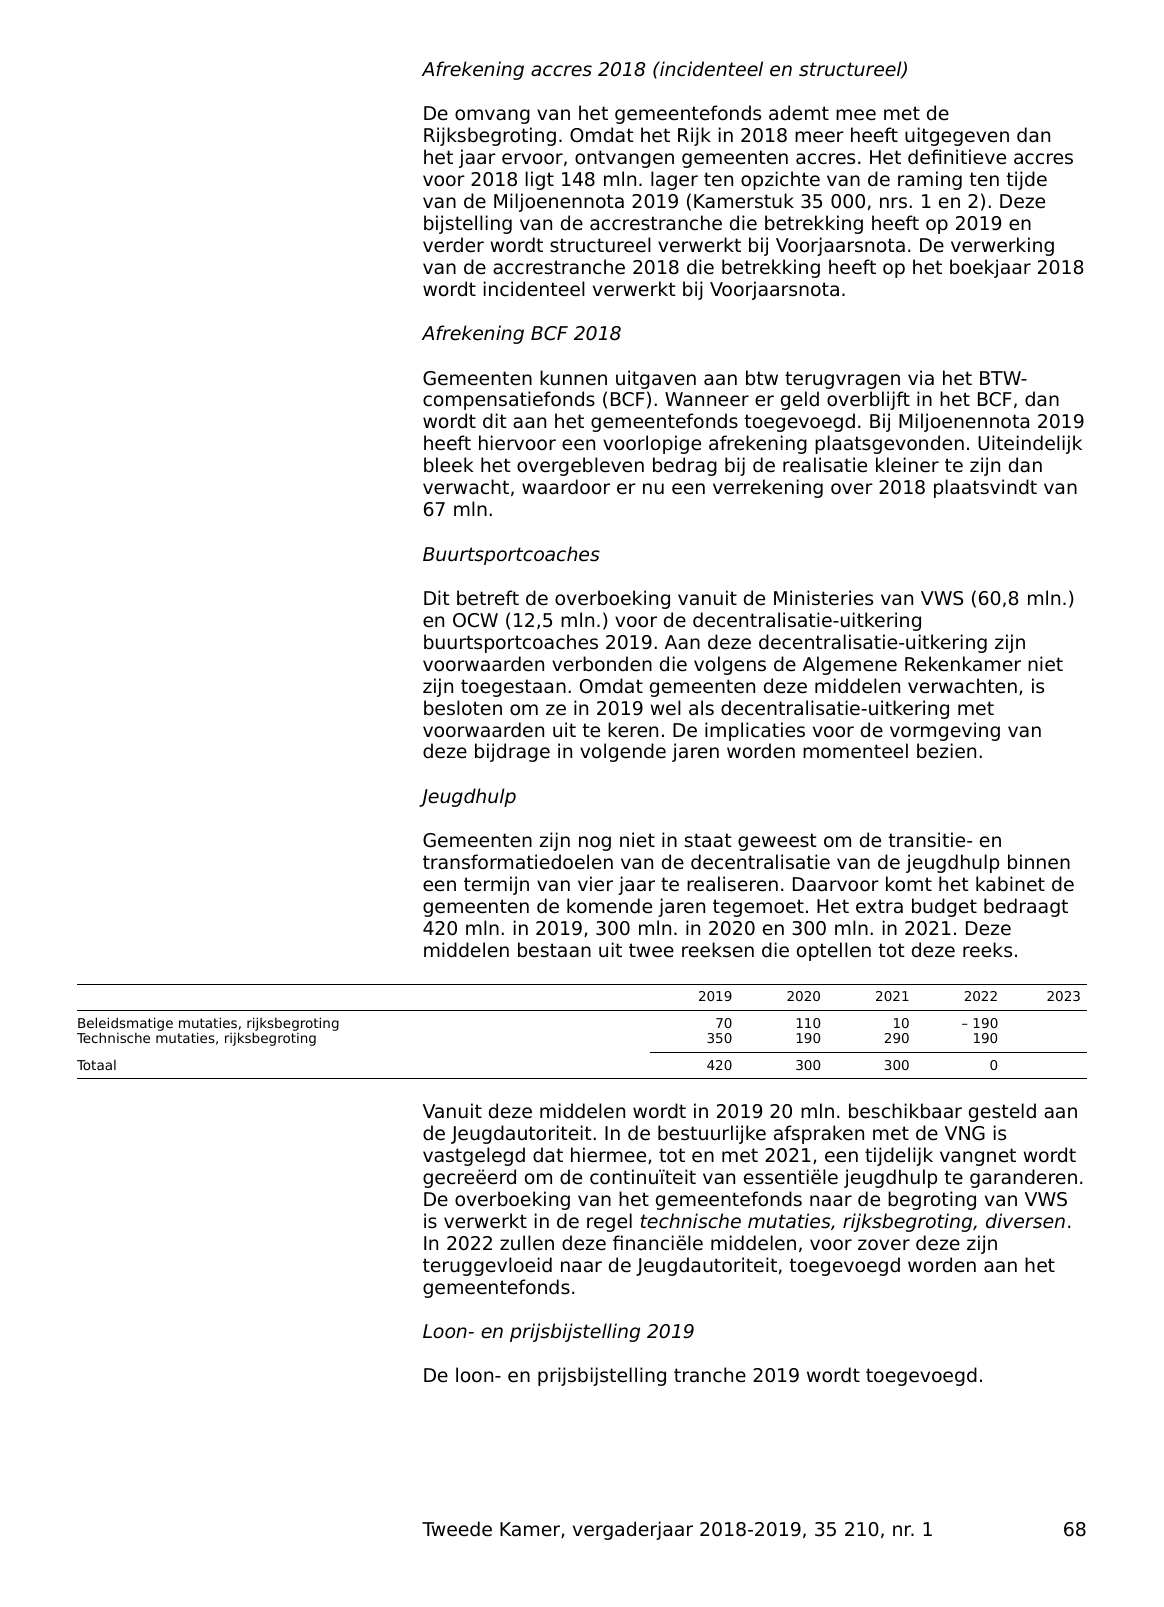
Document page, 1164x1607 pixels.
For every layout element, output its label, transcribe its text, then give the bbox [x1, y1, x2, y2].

subtitle Loon- en prijsbijstelling 2019 [422, 1321, 1087, 1343]
table_cell Beleidsmatige mutaties, rijksbegroting [77, 1011, 649, 1031]
table_cell 300 [827, 1053, 915, 1078]
table_header 2021 [827, 985, 915, 1010]
table_header [77, 985, 649, 1010]
table_header 2019 [650, 985, 738, 1010]
text De omvang van het gemeentefonds ademt mee met de Rijksbegroting. Omdat het Rijk in 2018 meer heeft uitgegeven dan het jaar ervoor, ontvangen gemeenten accres. Het definitieve accres voor 2018 ligt 148 mln. lager ten opzichte van de raming ten tijde van de Miljoenennota 2019 (Kamerstuk 35 000, nrs. 1 en 2). Deze bijstelling van de accrestranche die betrekking heeft op 2019 en verder wordt structureel verwerkt bij Voorjaarsnota. De verwerking van de accrestranche 2018 die betrekking heeft op het boekjaar 2018 wordt incidenteel verwerkt bij Voorjaarsnota. [422, 103, 1087, 301]
table_cell Totaal [77, 1052, 649, 1078]
table_cell 300 [738, 1053, 827, 1078]
text Vanuit deze middelen wordt in 2019 20 mln. beschikbaar gesteld aan de Jeugdautoriteit. In de bestuurlijke afspraken met de VNG is vastgelegd dat hiermee, tot en met 2021, een tijdelijk vangnet wordt gecreëerd om de continuïteit van essentiële jeugdhulp te garanderen. De overboeking van het gemeentefonds naar de begroting van VWS is verwerkt in de regel technische mutaties, rijksbegroting, diversen. In 2022 zullen deze financiële middelen, voor zover deze zijn teruggevloeid naar de Jeugdautoriteit, toegevoegd worden aan het gemeentefonds. [422, 1101, 1087, 1299]
table_cell 290 [827, 1031, 915, 1052]
text Gemeenten kunnen uitgaven aan btw terugvragen via het BTW-compensatiefonds (BCF). Wanneer er geld overblijft in het BCF, dan wordt dit aan het gemeentefonds toegevoegd. Bij Miljoenennota 2019 heeft hiervoor een voorlopige afrekening plaatsgevonden. Uiteindelijk bleek het overgebleven bedrag bij de realisatie kleiner te zijn dan verwacht, waardoor er nu een verrekening over 2018 plaatsvindt van 67 mln. [422, 367, 1087, 521]
table_cell 10 [827, 1011, 915, 1031]
table_cell 110 [738, 1011, 827, 1031]
table_cell 70 [650, 1011, 738, 1031]
text Gemeenten zijn nog niet in staat geweest om de transitie- en transformatiedoelen van de decentralisatie van de jeugdhulp binnen een termijn van vier jaar te realiseren. Daarvoor komt het kabinet de gemeenten de komende jaren tegemoet. Het extra budget bedraagt 420 mln. in 2019, 300 mln. in 2020 en 300 mln. in 2021. Deze middelen bestaan uit twee reeksen die optellen tot deze reeks. [422, 830, 1087, 962]
subtitle Afrekening accres 2018 (incidenteel en structureel) [422, 59, 1087, 81]
table_cell – 190 [915, 1011, 1004, 1031]
table_cell 190 [915, 1031, 1004, 1052]
subtitle Buurtsportcoaches [422, 543, 1087, 565]
text Dit betreft de overboeking vanuit de Ministeries van VWS (60,8 mln.) en OCW (12,5 mln.) voor de decentralisatie-uitkering buurtsportcoaches 2019. Aan deze decentralisatie-uitkering zijn voorwaarden verbonden die volgens de Algemene Rekenkamer niet zijn toegestaan. Omdat gemeenten deze middelen verwachten, is besloten om ze in 2019 wel als decentralisatie-uitkering met voorwaarden uit te keren. De implicaties voor de vormgeving van deze bijdrage in volgende jaren worden momenteel bezien. [422, 588, 1087, 763]
table_cell [1004, 1011, 1087, 1031]
table_header 2022 [915, 985, 1004, 1010]
table_cell 190 [738, 1031, 827, 1052]
table_cell 420 [650, 1053, 738, 1078]
table_cell [1004, 1031, 1087, 1052]
table_header 2023 [1004, 985, 1087, 1010]
table_cell [1004, 1053, 1087, 1078]
table_cell Technische mutaties, rijksbegroting [77, 1031, 649, 1052]
subtitle Jeugdhulp [422, 786, 1087, 808]
table_cell 0 [915, 1053, 1004, 1078]
subtitle Afrekening BCF 2018 [422, 323, 1087, 345]
text De loon- en prijsbijstelling tranche 2019 wordt toegevoegd. [422, 1365, 1087, 1387]
table_header 2020 [738, 985, 827, 1010]
table_cell 350 [650, 1031, 738, 1052]
